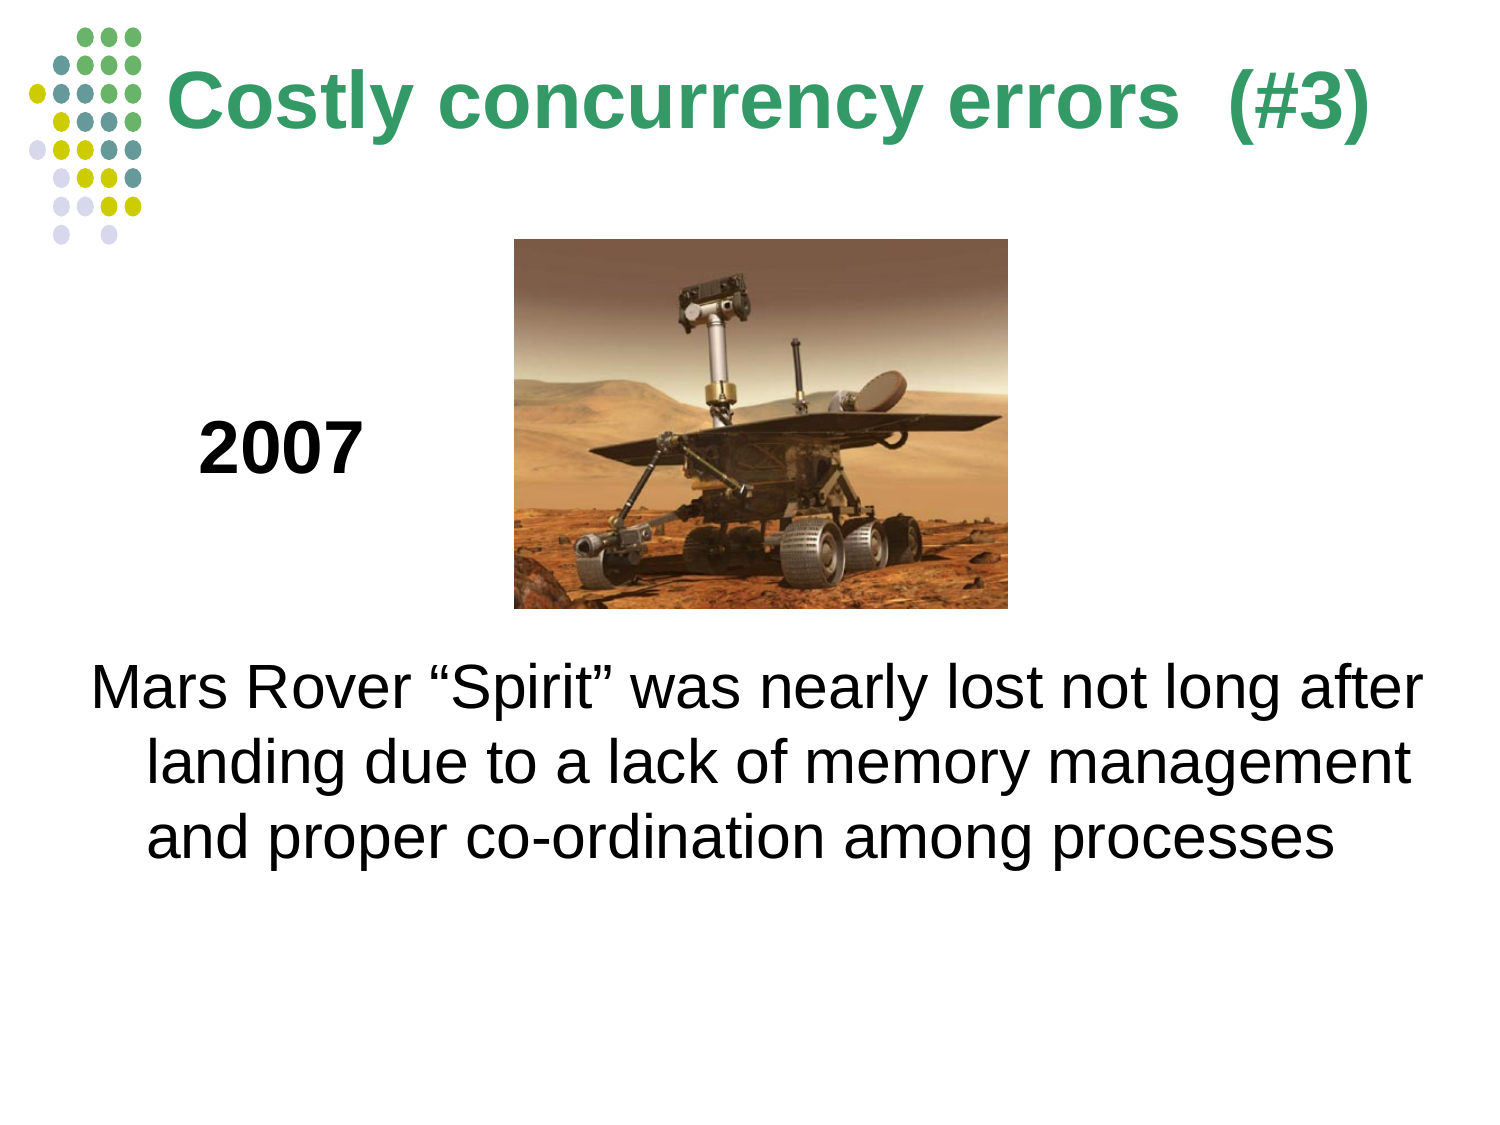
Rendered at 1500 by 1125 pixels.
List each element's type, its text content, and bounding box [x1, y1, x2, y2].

picture [514, 239, 1008, 609]
title Costly concurrency errors (#3) [151, 40, 1390, 176]
text_box 2007 [183, 390, 510, 497]
list Mars Rover “Spirit” was nearly lost not long after landing due to a lack of memory management and proper co-ordination among processes [75, 638, 1500, 1090]
